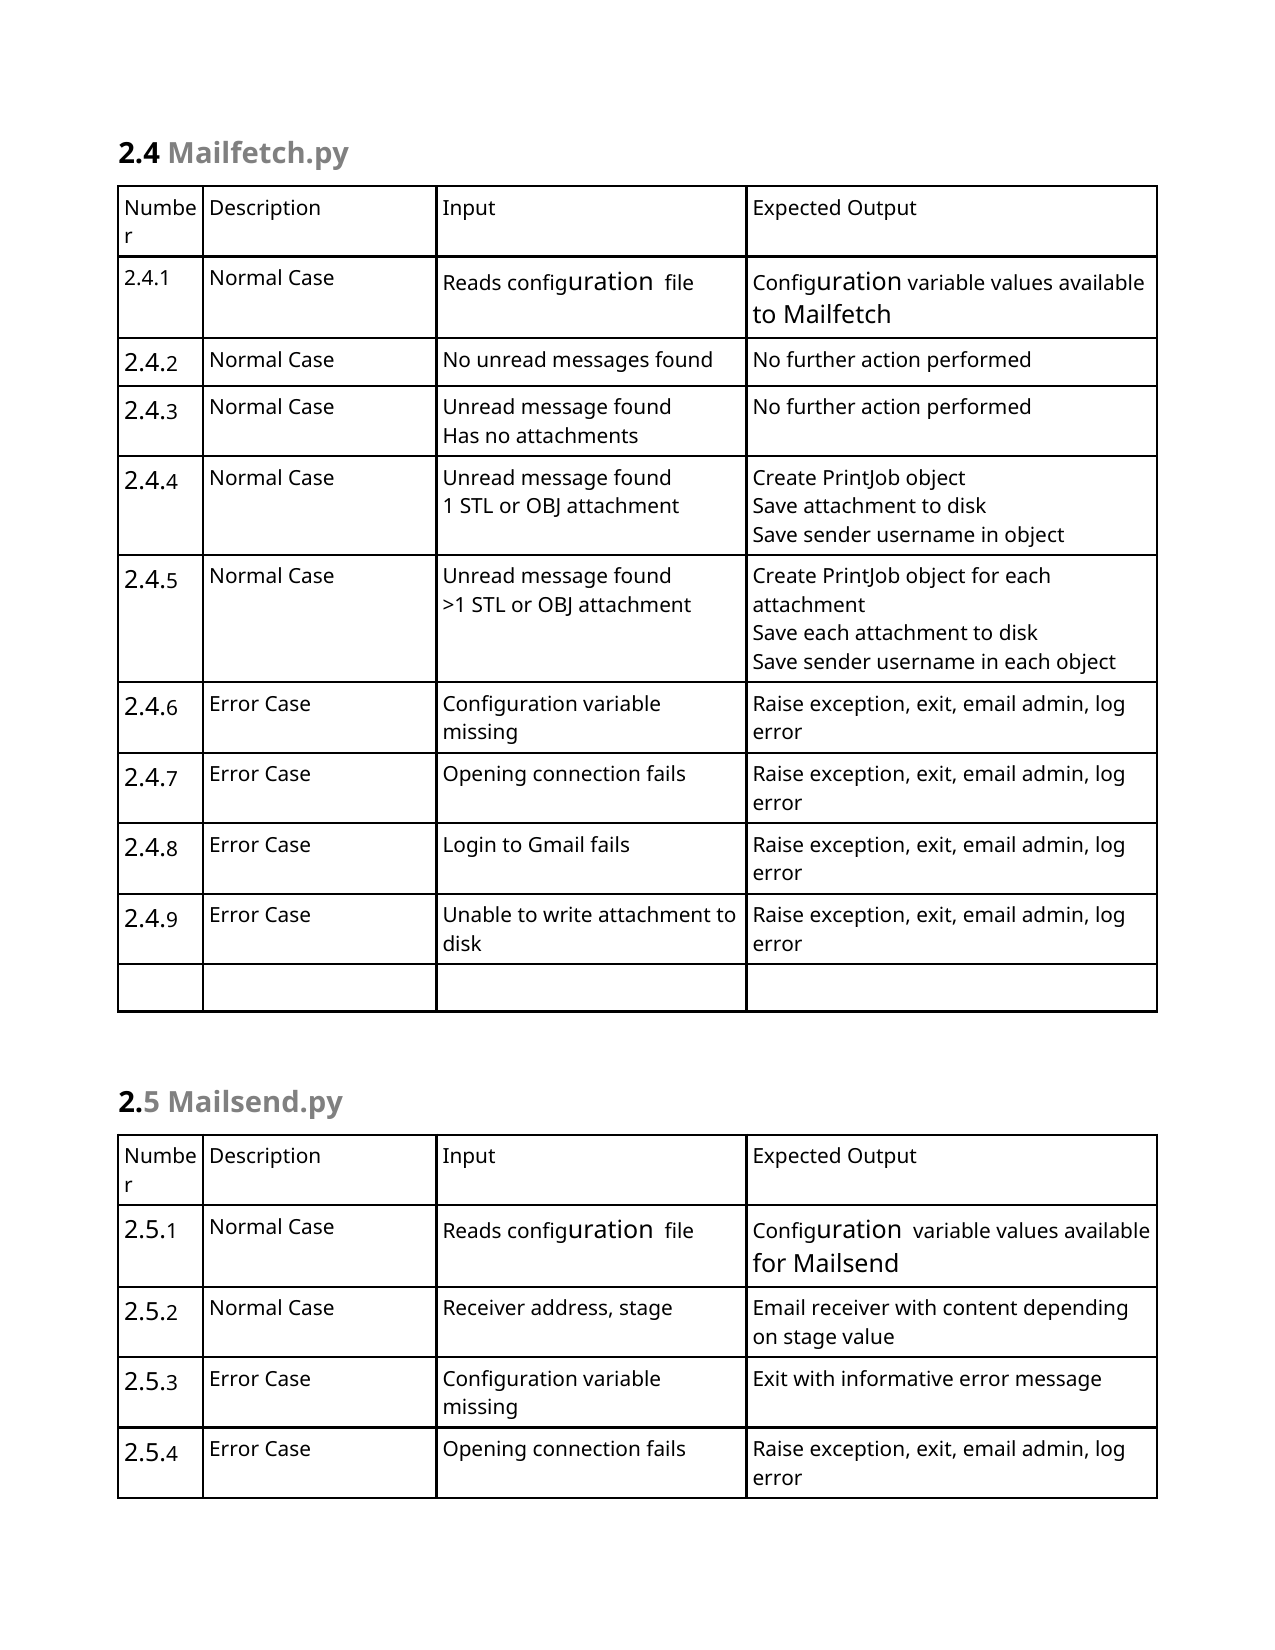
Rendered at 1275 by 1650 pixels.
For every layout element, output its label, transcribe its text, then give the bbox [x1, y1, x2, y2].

table_cell Unread message found Has no attachments [438, 387, 745, 455]
table_cell Reads configuration file [438, 1206, 745, 1286]
table_cell Raise exception, exit, email admin, log error [748, 1429, 1156, 1497]
table_cell 2.4.1 [119, 258, 202, 337]
table_header Number [119, 187, 202, 255]
table_cell Normal Case [204, 457, 435, 554]
table_header Description [204, 1136, 435, 1204]
table_cell 2.5.1 [119, 1206, 202, 1286]
table_cell Opening connection fails [438, 1429, 745, 1497]
table_cell Normal Case [204, 1206, 435, 1286]
table_cell Raise exception, exit, email admin, log error [748, 683, 1156, 752]
table_cell Error Case [204, 824, 435, 892]
table_cell 2.4.4 [119, 457, 202, 554]
table_header Expected Output [748, 187, 1156, 255]
table_header Input [438, 1136, 745, 1204]
table_cell Error Case [204, 895, 435, 963]
table_cell Normal Case [204, 1288, 435, 1356]
table_cell Configuration variable values available for Mailsend [748, 1206, 1156, 1286]
table_cell [204, 965, 435, 1010]
table_cell Error Case [204, 1429, 435, 1497]
table_cell 2.4.8 [119, 824, 202, 892]
table_cell 2.4.7 [119, 754, 202, 822]
table_cell Create PrintJob object Save attachment to disk Save sender username in object [748, 457, 1156, 554]
table_cell 2.5.2 [119, 1288, 202, 1356]
table_cell Receiver address, stage [438, 1288, 745, 1356]
table_cell Create PrintJob object for each attachment Save each attachment to disk Save sender username in each object [748, 556, 1156, 681]
subtitle 2.5 Mailsend.py [118, 1081, 1157, 1121]
table_cell [119, 965, 202, 1010]
table_cell No further action performed [748, 339, 1156, 384]
table_cell Normal Case [204, 339, 435, 384]
table_cell No further action performed [748, 387, 1156, 455]
subtitle 2.4 Mailfetch.py [118, 133, 1157, 172]
table_cell Exit with informative error message [748, 1358, 1156, 1426]
table_cell Email receiver with content depending on stage value [748, 1288, 1156, 1356]
table_cell Unread message found >1 STL or OBJ attachment [438, 556, 745, 681]
table_header Description [204, 187, 435, 255]
table_cell Raise exception, exit, email admin, log error [748, 754, 1156, 822]
table_cell No unread messages found [438, 339, 745, 384]
table_cell 2.5.4 [119, 1429, 202, 1497]
table_cell Error Case [204, 754, 435, 822]
table_cell 2.4.9 [119, 895, 202, 963]
table_cell Normal Case [204, 387, 435, 455]
table_cell 2.4.6 [119, 683, 202, 752]
table_cell Login to Gmail fails [438, 824, 745, 892]
table_cell Unread message found 1 STL or OBJ attachment [438, 457, 745, 554]
table_cell Error Case [204, 683, 435, 752]
table_cell Raise exception, exit, email admin, log error [748, 895, 1156, 963]
table_cell Configuration variable values available to Mailfetch [748, 258, 1156, 337]
table_header Input [438, 187, 745, 255]
table_cell 2.4.5 [119, 556, 202, 681]
table_cell Normal Case [204, 556, 435, 681]
table_cell Reads configuration file [438, 258, 745, 337]
table_header Number [119, 1136, 202, 1204]
table_cell 2.4.3 [119, 387, 202, 455]
table_cell [438, 965, 745, 1010]
table_cell Opening connection fails [438, 754, 745, 822]
table_cell Configuration variable missing [438, 683, 745, 752]
table_cell Raise exception, exit, email admin, log error [748, 824, 1156, 892]
table_cell Normal Case [204, 258, 435, 337]
table_cell Unable to write attachment to disk [438, 895, 745, 963]
table_cell 2.5.3 [119, 1358, 202, 1426]
table_cell 2.4.2 [119, 339, 202, 384]
table_cell [748, 965, 1156, 1010]
table_header Expected Output [748, 1136, 1156, 1204]
table_cell Configuration variable missing [438, 1358, 745, 1426]
table_cell Error Case [204, 1358, 435, 1426]
